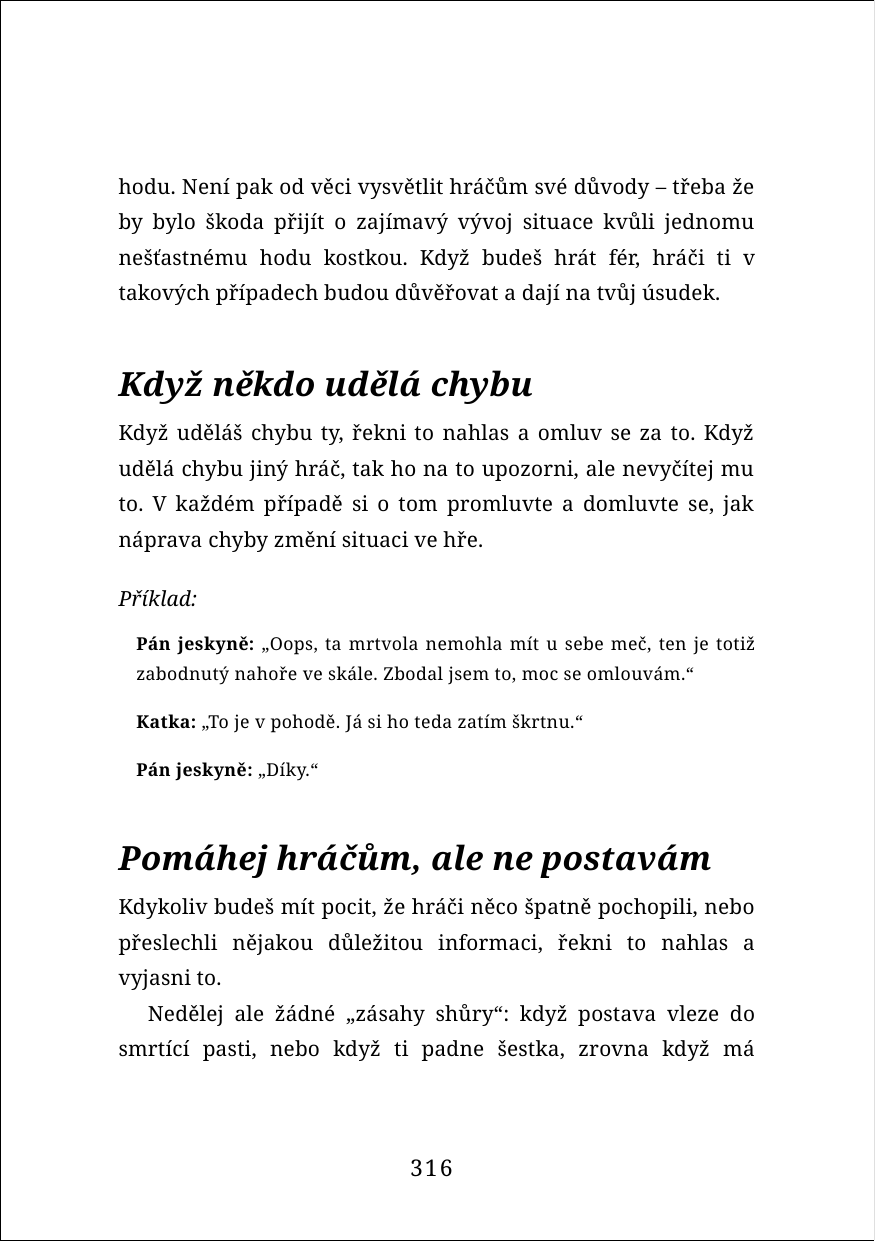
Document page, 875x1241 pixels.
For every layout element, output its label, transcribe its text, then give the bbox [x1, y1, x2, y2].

text Příklad: [118, 584, 756, 612]
text hodu. Není pak od věci vysvětlit hráčům své důvody – třeba že by bylo škoda přijít o zajímavý vývoj situace kvůli jednomu nešťastnému hodu kostkou. Když budeš hrát fér, hráči ti v takových případech budou důvěřovat a dají na tvůj úsudek. [118, 172, 756, 307]
text Pán jeskyně: „Oops, ta mrtvola nemohla mít u sebe meč, ten je totiž zabodnutý nahoře ve skále. Zbodal jsem to, moc se omlouvám.“ [136, 631, 756, 686]
text Když uděláš chybu ty, řekni to nahlas a omluv se za to. Když udělá chybu jiný hráč, tak ho na to upozorni, ale nevyčítej mu to. V každém případě si o tom promluvte a domluvte se, jak náprava chyby změní situaci ve hře. [118, 418, 756, 553]
text Kdykoliv budeš mít pocit, že hráči něco špatně pochopili, nebo přeslechli nějakou důležitou informaci, řekni to nahlas a vyjasni to. Nedělej ale žádné „zásahy shůry“: když postava vleze do smrtící pasti, nebo když ti padne šestka, zrovna když má [118, 892, 756, 1063]
text Katka: „To je v pohodě. Já si ho teda zatím škrtnu.“ [136, 709, 756, 734]
subtitle Když někdo udělá chybu [118, 361, 756, 407]
subtitle Pomáhej hráčům, ale ne postavám [118, 835, 756, 880]
text Pán jeskyně: „Díky.“ [136, 757, 756, 782]
